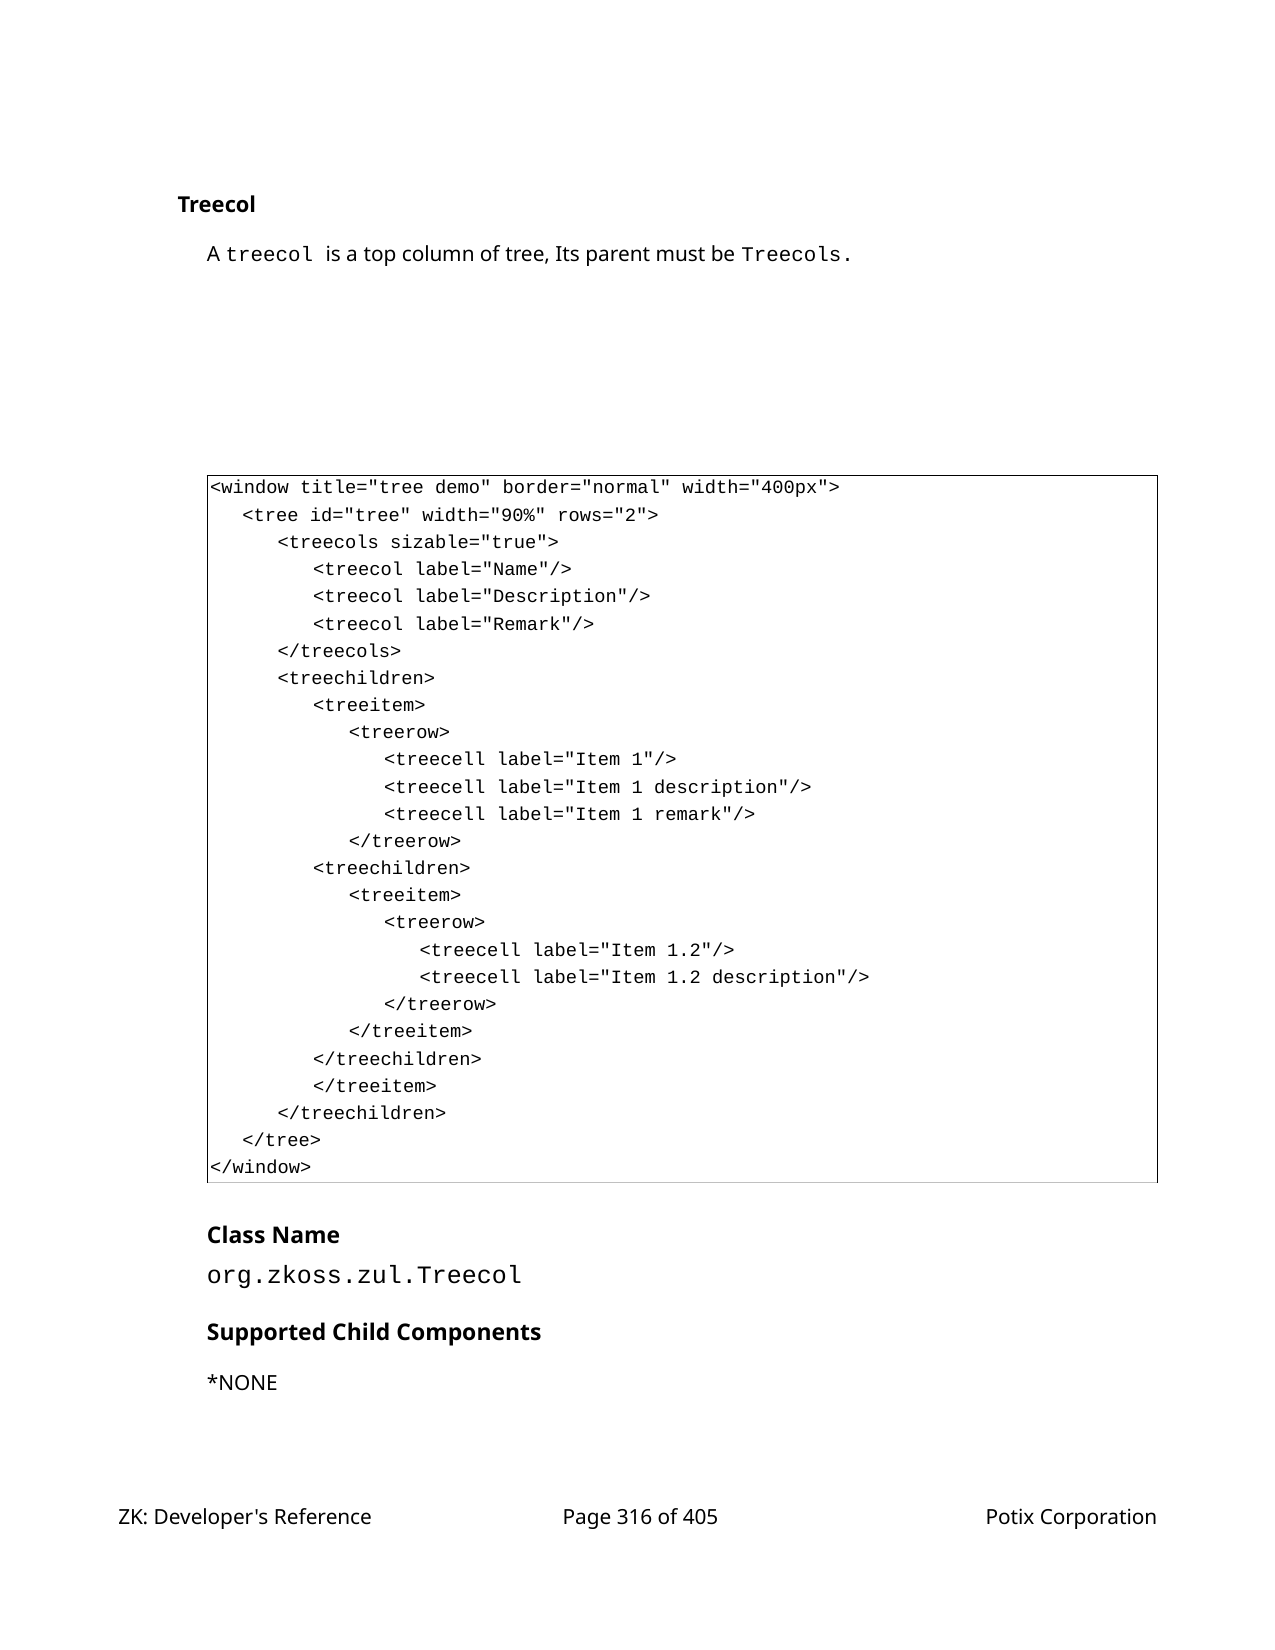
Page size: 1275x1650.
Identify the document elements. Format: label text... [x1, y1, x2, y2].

text <treerow> [208, 720, 1157, 744]
text <window title="tree demo" border="normal" width="400px"> [208, 476, 1157, 500]
text <treecol label="Description"/> [208, 584, 1157, 608]
text <treecell label="Item 1"/> [208, 747, 1157, 772]
text <treecell label="Item 1 description"/> [208, 774, 1157, 799]
subtitle Supported Child Components [207, 1316, 1157, 1347]
text <treecols sizable="true"> [208, 530, 1157, 554]
text </treechildren> [208, 1046, 1157, 1071]
text <treecell label="Item 1.2 description"/> [208, 965, 1157, 989]
text </treechildren> [208, 1101, 1157, 1125]
text A treecol is a top column of tree, Its parent must be Treecols. [207, 239, 1157, 268]
text <treeitem> [208, 693, 1157, 717]
text <treecol label="Name"/> [208, 557, 1157, 581]
text </treecols> [208, 638, 1157, 663]
text <treecell label="Item 1.2"/> [208, 938, 1157, 962]
text <tree id="tree" width="90%" rows="2"> [208, 503, 1157, 527]
text org.zkoss.zul.Treecol [207, 1263, 1157, 1291]
text </window> [208, 1155, 1157, 1182]
text <treecell label="Item 1 remark"/> [208, 802, 1157, 826]
text *NONE [207, 1368, 1157, 1396]
text <treechildren> [208, 666, 1157, 690]
subtitle Class Name [207, 1219, 1157, 1250]
text <treechildren> [208, 856, 1157, 880]
text <treerow> [208, 910, 1157, 935]
text </treerow> [208, 829, 1157, 853]
text </treeitem> [208, 1019, 1157, 1043]
text <treeitem> [208, 883, 1157, 907]
text </treeitem> [208, 1073, 1157, 1098]
text <treecol label="Remark"/> [208, 611, 1157, 636]
text </treerow> [208, 992, 1157, 1016]
text </tree> [208, 1128, 1157, 1152]
subtitle Treecol [177, 189, 1157, 219]
